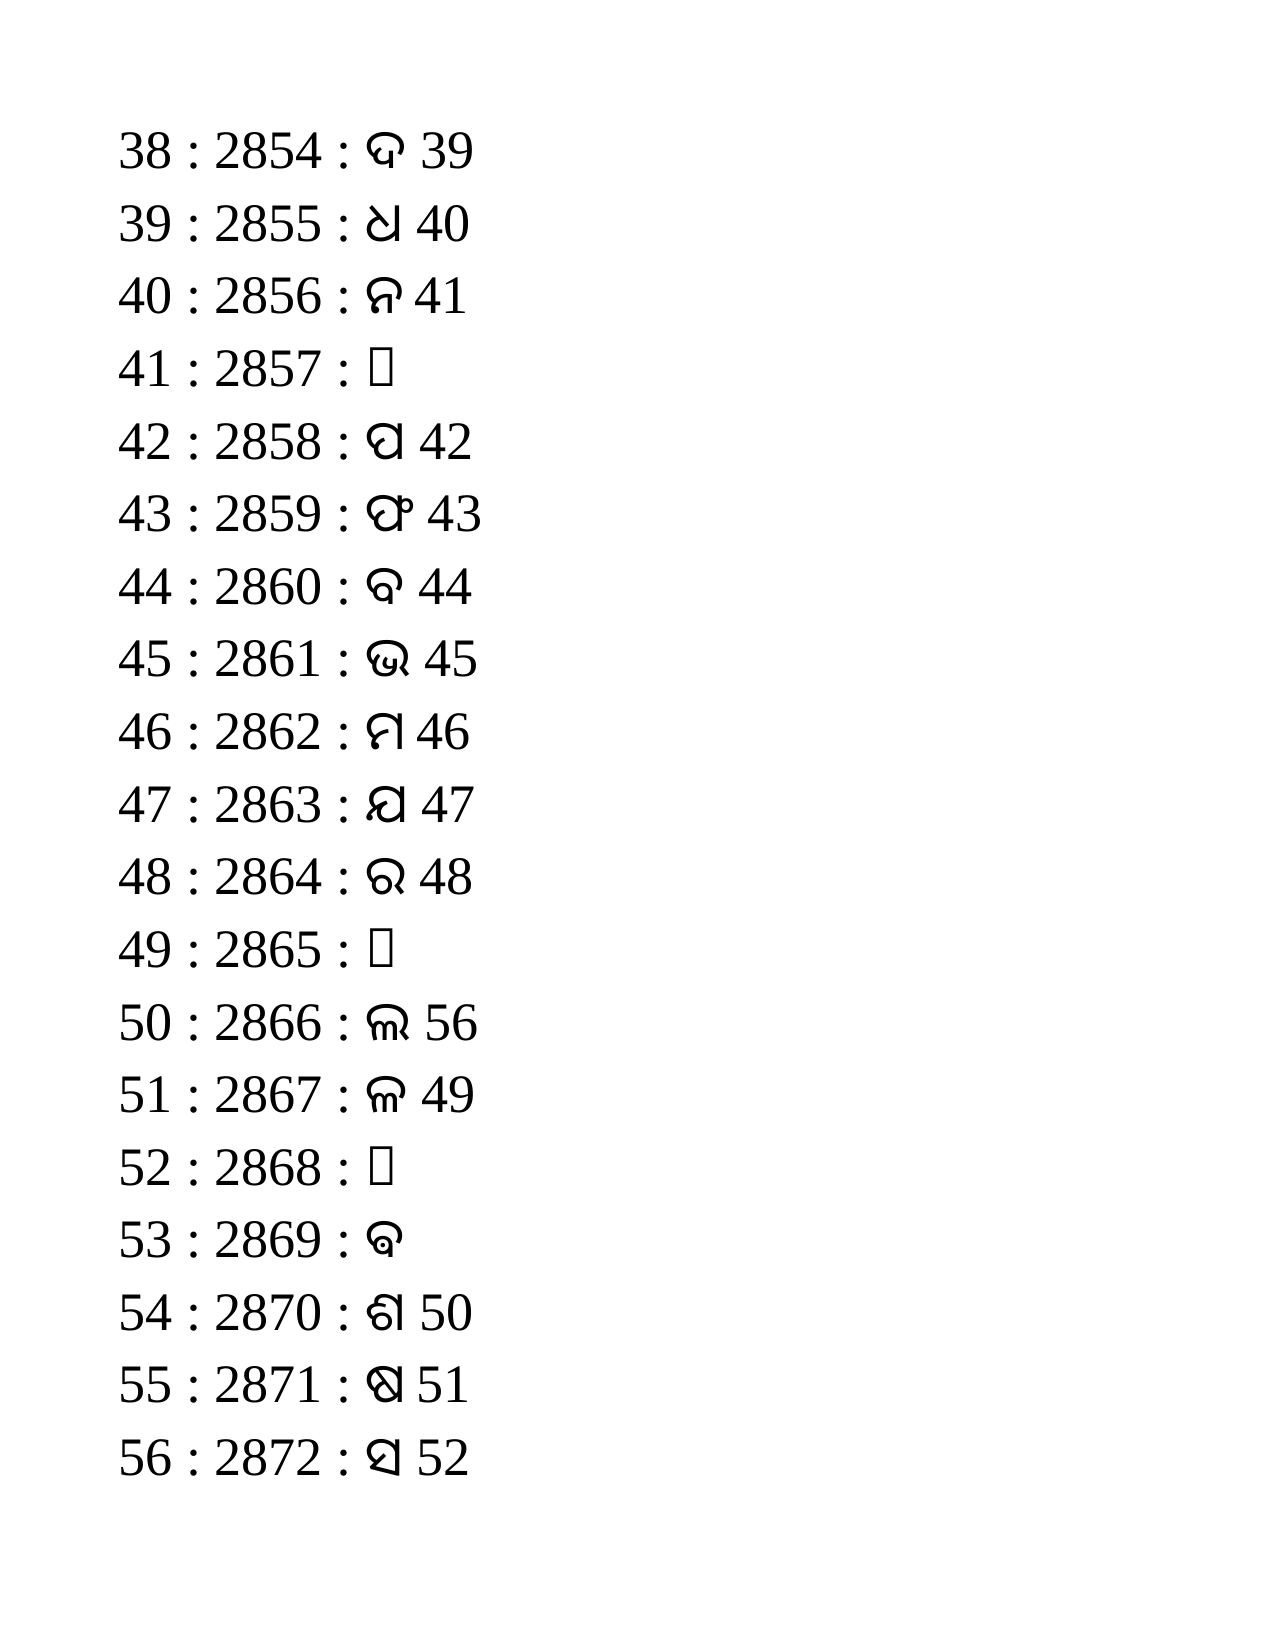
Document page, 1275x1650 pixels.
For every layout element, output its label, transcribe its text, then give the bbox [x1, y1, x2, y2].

text 50 : 2866 : ଲ 56 [118, 989, 1157, 1062]
text 39 : 2855 : ଧ 40 [118, 191, 1157, 263]
text 40 : 2856 : ନ41 [118, 263, 1157, 336]
text 53 : 2869 : ଵ [118, 1207, 1157, 1280]
text 49 : 2865 : ଱ [118, 917, 1157, 989]
text 54 : 2870 : ଶ 50 [118, 1280, 1157, 1352]
text 43 : 2859 : ଫ 43 [118, 481, 1157, 554]
text 38 : 2854 : ଦ 39 [118, 118, 1157, 191]
text 44 : 2860 : ବ 44 [118, 554, 1157, 626]
text 56 : 2872 : ସ 52 [118, 1425, 1157, 1498]
text 42 : 2858 : ପ 42 [118, 408, 1157, 481]
text 48 : 2864 : ର 48 [118, 844, 1157, 917]
text 47 : 2863 : ଯ 47 [118, 772, 1157, 844]
text 52 : 2868 : ଴ [118, 1134, 1157, 1207]
text 51 : 2867 : ଳ 49 [118, 1062, 1157, 1134]
text 45 : 2861 : ଭ 45 [118, 626, 1157, 699]
text 55 : 2871 : ଷ51 [118, 1352, 1157, 1425]
text 41 : 2857 : ଩ [118, 336, 1157, 408]
text 46 : 2862 : ମ46 [118, 699, 1157, 772]
